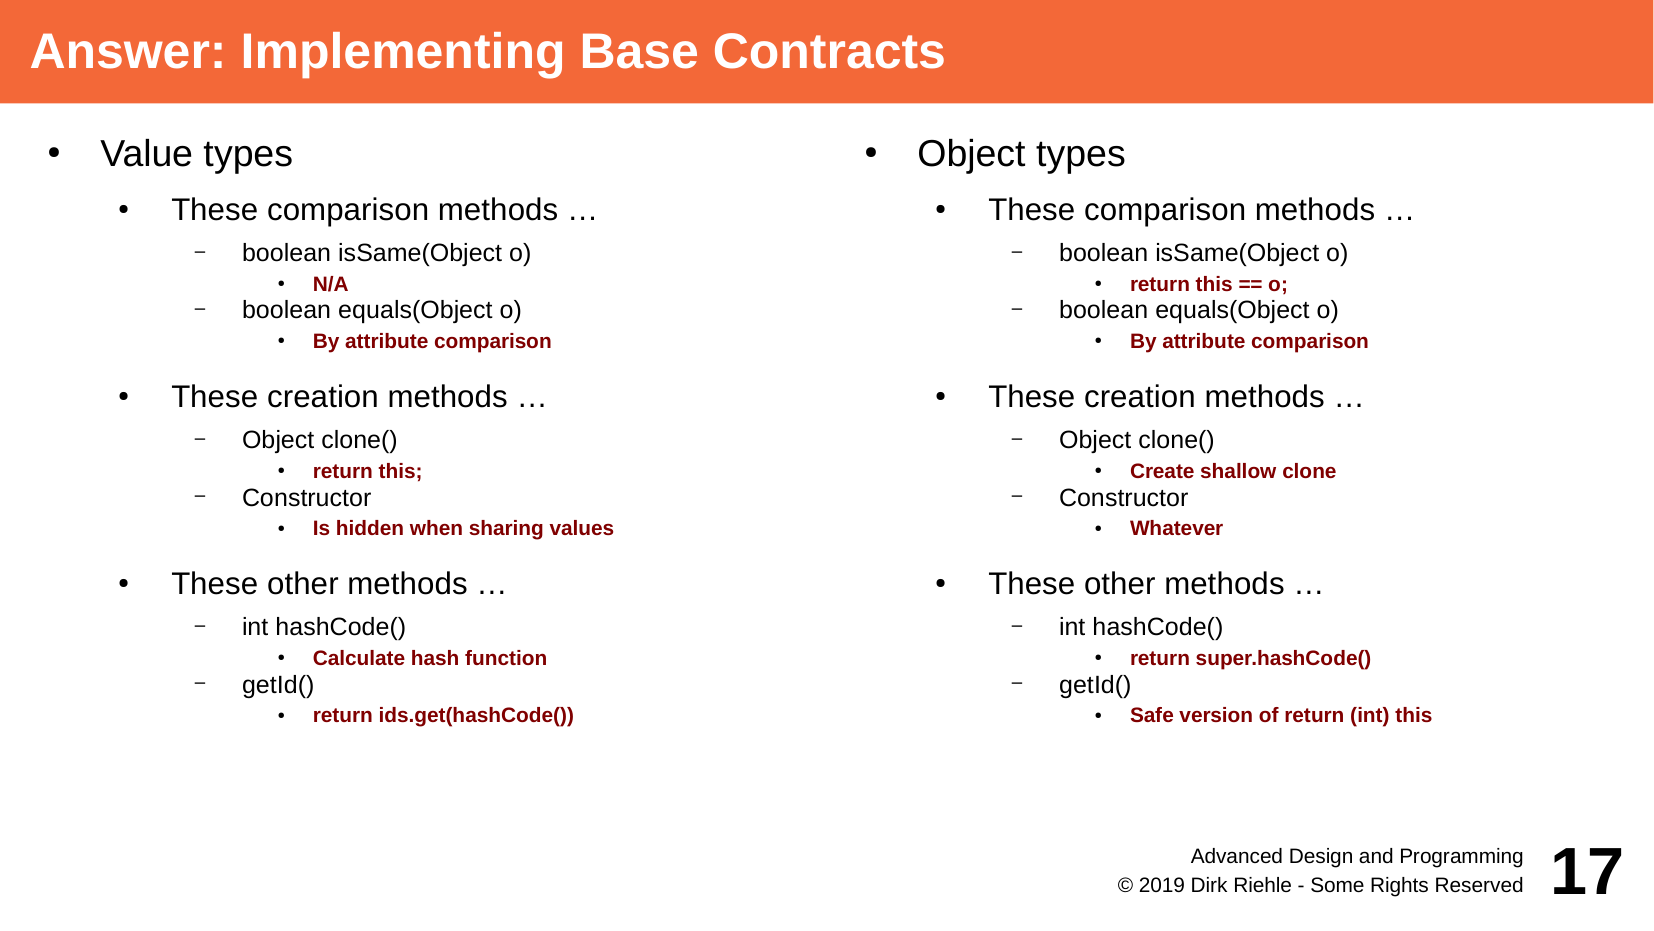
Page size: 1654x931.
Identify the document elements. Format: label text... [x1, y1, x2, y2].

list Object types These comparison methods … boolean isSame(Object o) return this == o; boolean equals(Object o) By attribute comparison These creation methods … Object clone() Create shallow clone Constructor Whatever These other methods … int hashCode() return super.hashCode() getId() Safe version of return (int) this [846, 132, 1625, 813]
title Answer: Implementing Base Contracts [0, 0, 1654, 104]
list Value types These comparison methods … boolean isSame(Object o) N/A boolean equals(Object o) By attribute comparison These creation methods … Object clone() return this; Constructor Is hidden when sharing values These other methods … int hashCode() Calculate hash function getId() return ids.get(hashCode()) [29, 132, 846, 813]
